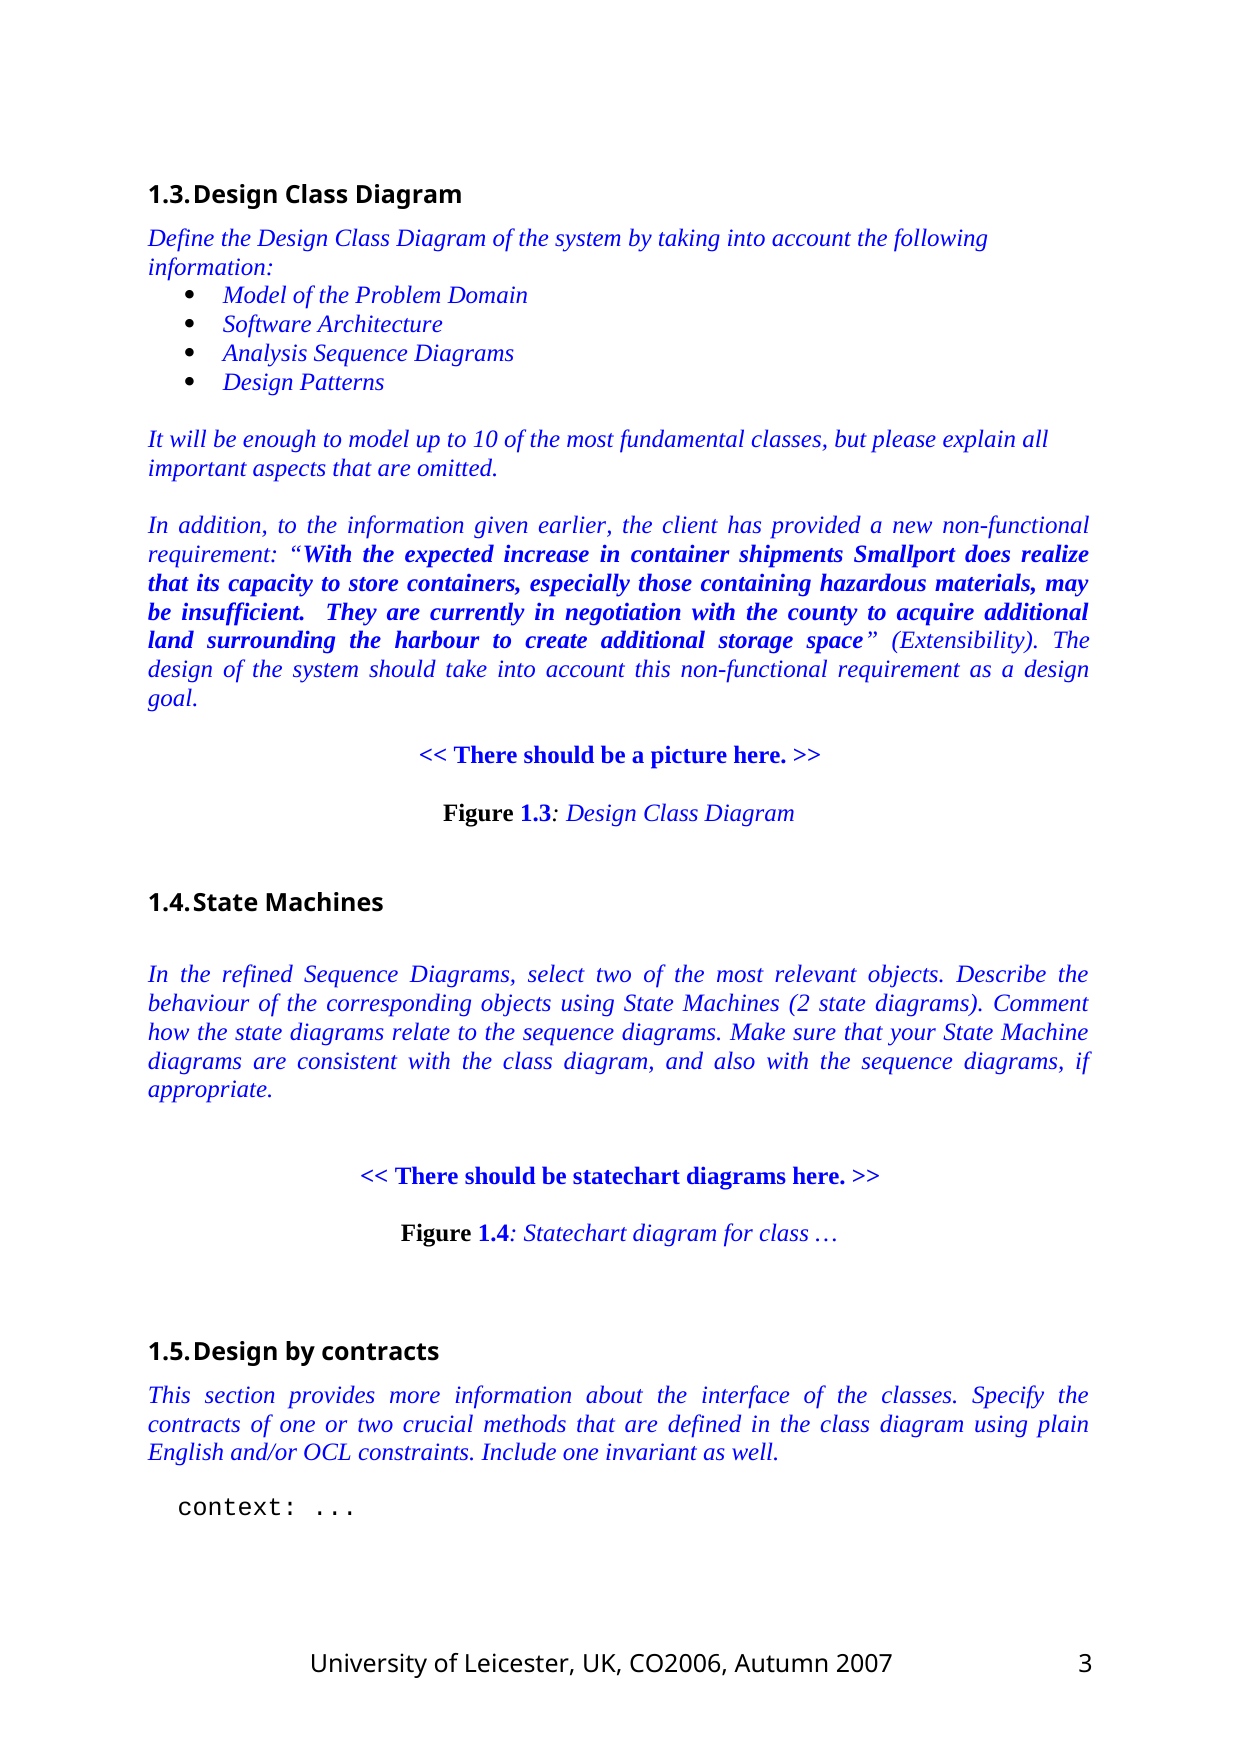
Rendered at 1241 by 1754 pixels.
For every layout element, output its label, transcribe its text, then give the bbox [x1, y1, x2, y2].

list Model of the Problem Domain [185, 281, 1092, 309]
text In the refined Sequence Diagrams, select two of the most relevant objects. Describe the behaviour of the corresponding objects using State Machines (2 state diagrams). Comment how the state diagrams relate to the sequence diagrams. Make sure that your State Machine diagrams are consistent with the class diagram, and also with the sequence diagrams, if appropriate. [148, 959, 1092, 1103]
list Analysis Sequence Diagrams [185, 338, 1092, 367]
text In addition, to the information given earlier, the client has provided a new non-functional requirement: “With the expected increase in container shipments Smallport does realize that its capacity to store containers, especially those containing hazardous materials, may be insufficient. They are currently in negotiation with the county to acquire additional land surrounding the harbour to create additional storage space” (Extensibility). The design of the system should take into account this non-functional requirement as a design goal. [148, 511, 1092, 712]
list Software Architecture [185, 309, 1092, 338]
text << There should be statechart diagrams here. >> [148, 1161, 1092, 1189]
text Figure 1.3: Design Class Diagram [148, 798, 1092, 827]
text context: ... [148, 1495, 1092, 1523]
text This section provides more information about the interface of the classes. Specify the contracts of one or two crucial methods that are defined in the class diagram using plain English and/or OCL constraints. Include one invariant as well. [148, 1380, 1092, 1466]
text << There should be a picture here. >> [148, 741, 1092, 769]
list Design Patterns [185, 367, 1092, 396]
text Define the Design Class Diagram of the system by taking into account the following information: [148, 223, 1092, 281]
text It will be enough to model up to 10 of the most fundamental classes, but please explain all important aspects that are omitted. [148, 424, 1092, 482]
subtitle Design by contracts [148, 1333, 1092, 1367]
subtitle Design Class Diagram [148, 176, 1092, 211]
subtitle State Machines [148, 884, 1092, 918]
text Figure 1.4: Statechart diagram for class … [148, 1218, 1092, 1247]
